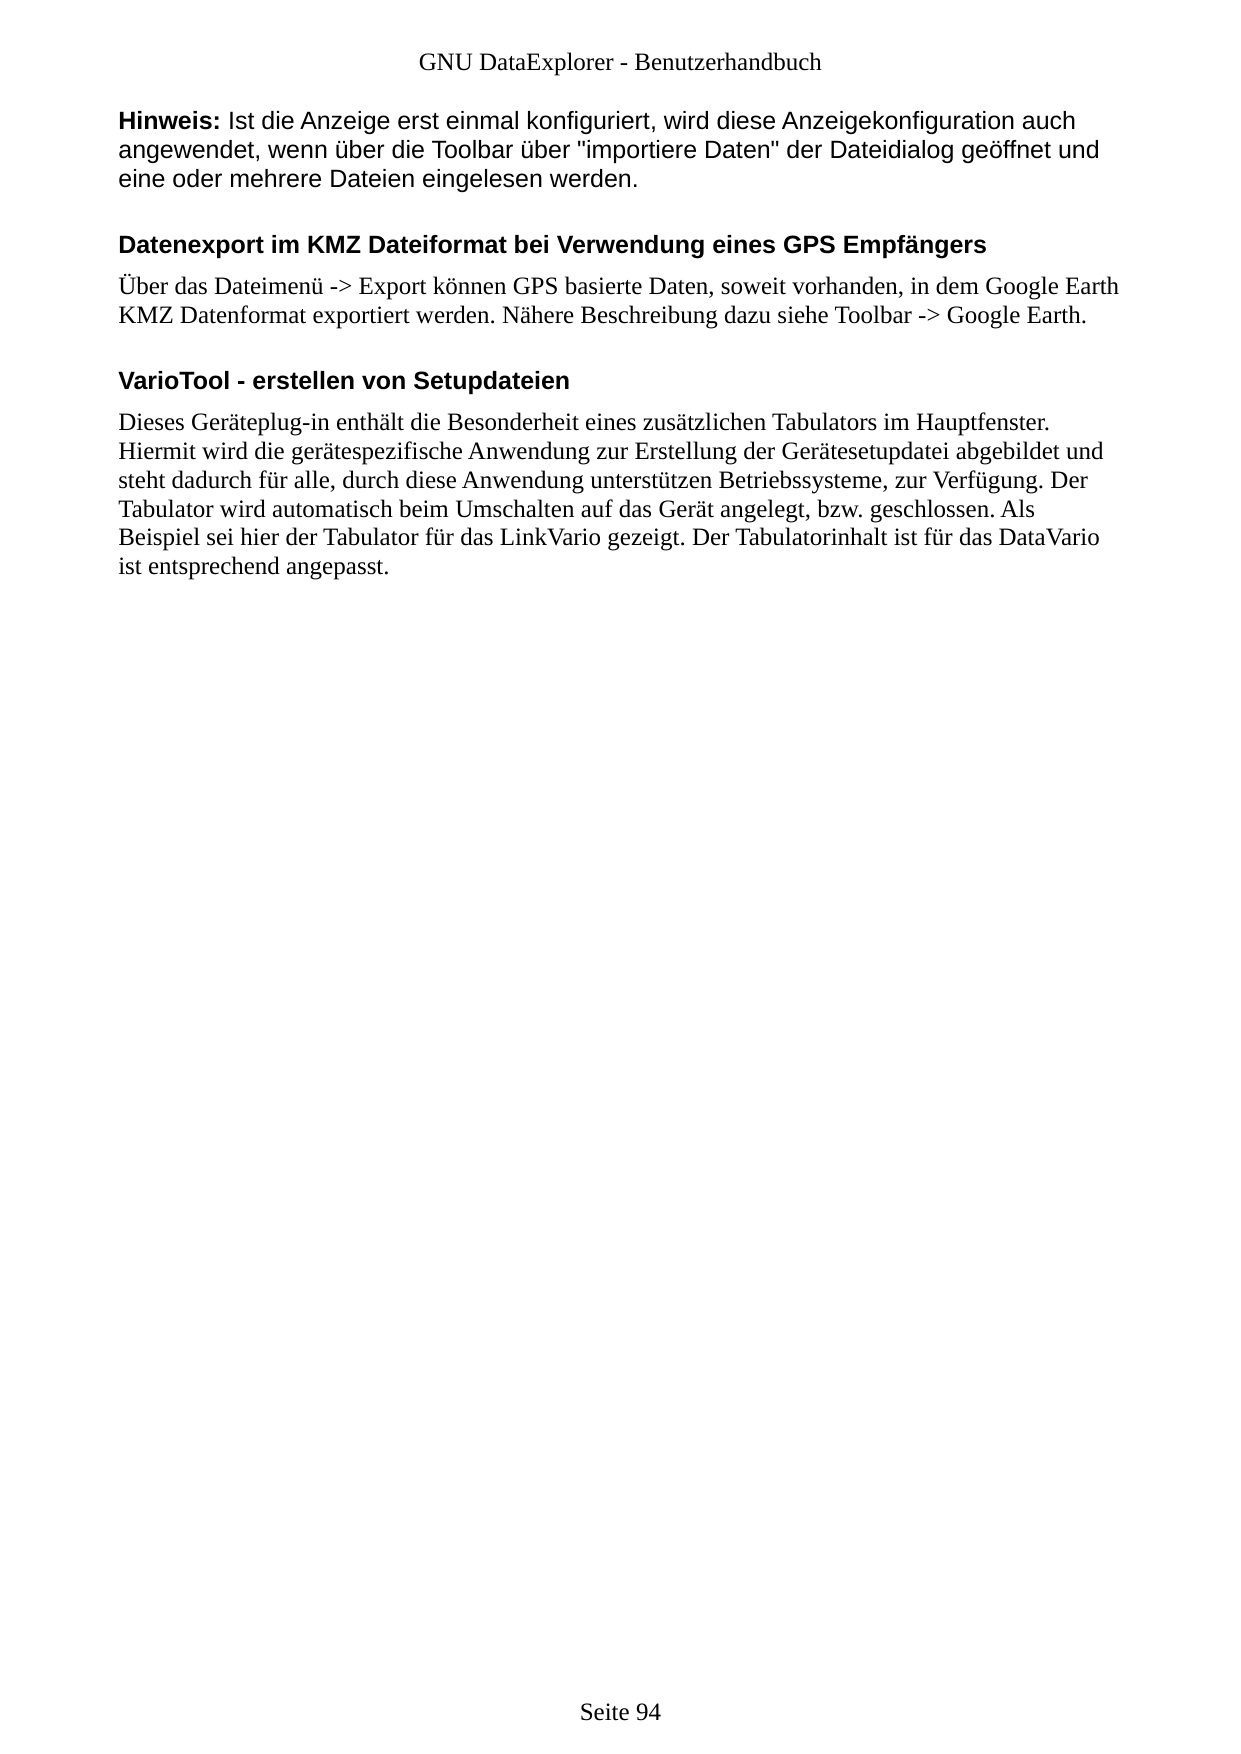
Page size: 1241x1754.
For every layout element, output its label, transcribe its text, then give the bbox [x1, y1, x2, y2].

text Über das Dateimenü -> Export können GPS basierte Daten, soweit vorhanden, in dem Google Earth KMZ Datenformat exportiert werden. Nähere Beschreibung dazu siehe Toolbar -> Google Earth. [118, 271, 1122, 329]
text Dieses Geräteplug-in enthält die Besonderheit eines zusätzlichen Tabulators im Hauptfenster. Hiermit wird die gerätespezifische Anwendung zur Erstellung der Gerätesetupdatei abgebildet und steht dadurch für alle, durch diese Anwendung unterstützen Betriebssysteme, zur Verfügung. Der Tabulator wird automatisch beim Umschalten auf das Gerät angelegt, bzw. geschlossen. Als Beispiel sei hier der Tabulator für das LinkVario gezeigt. Der Tabulatorinhalt ist für das DataVario ist entsprechend angepasst. [118, 407, 1122, 580]
subtitle Datenexport im KMZ Dateiformat bei Verwendung eines GPS Empfängers [118, 230, 1122, 259]
subtitle VarioTool - erstellen von Setupdateien [118, 366, 1122, 395]
text Hinweis: Ist die Anzeige erst einmal konfiguriert, wird diese Anzeigekonfiguration auch angewendet, wenn über die Toolbar über "importiere Daten" der Dateidialog geöffnet und eine oder mehrere Dateien eingelesen werden. [118, 106, 1122, 192]
